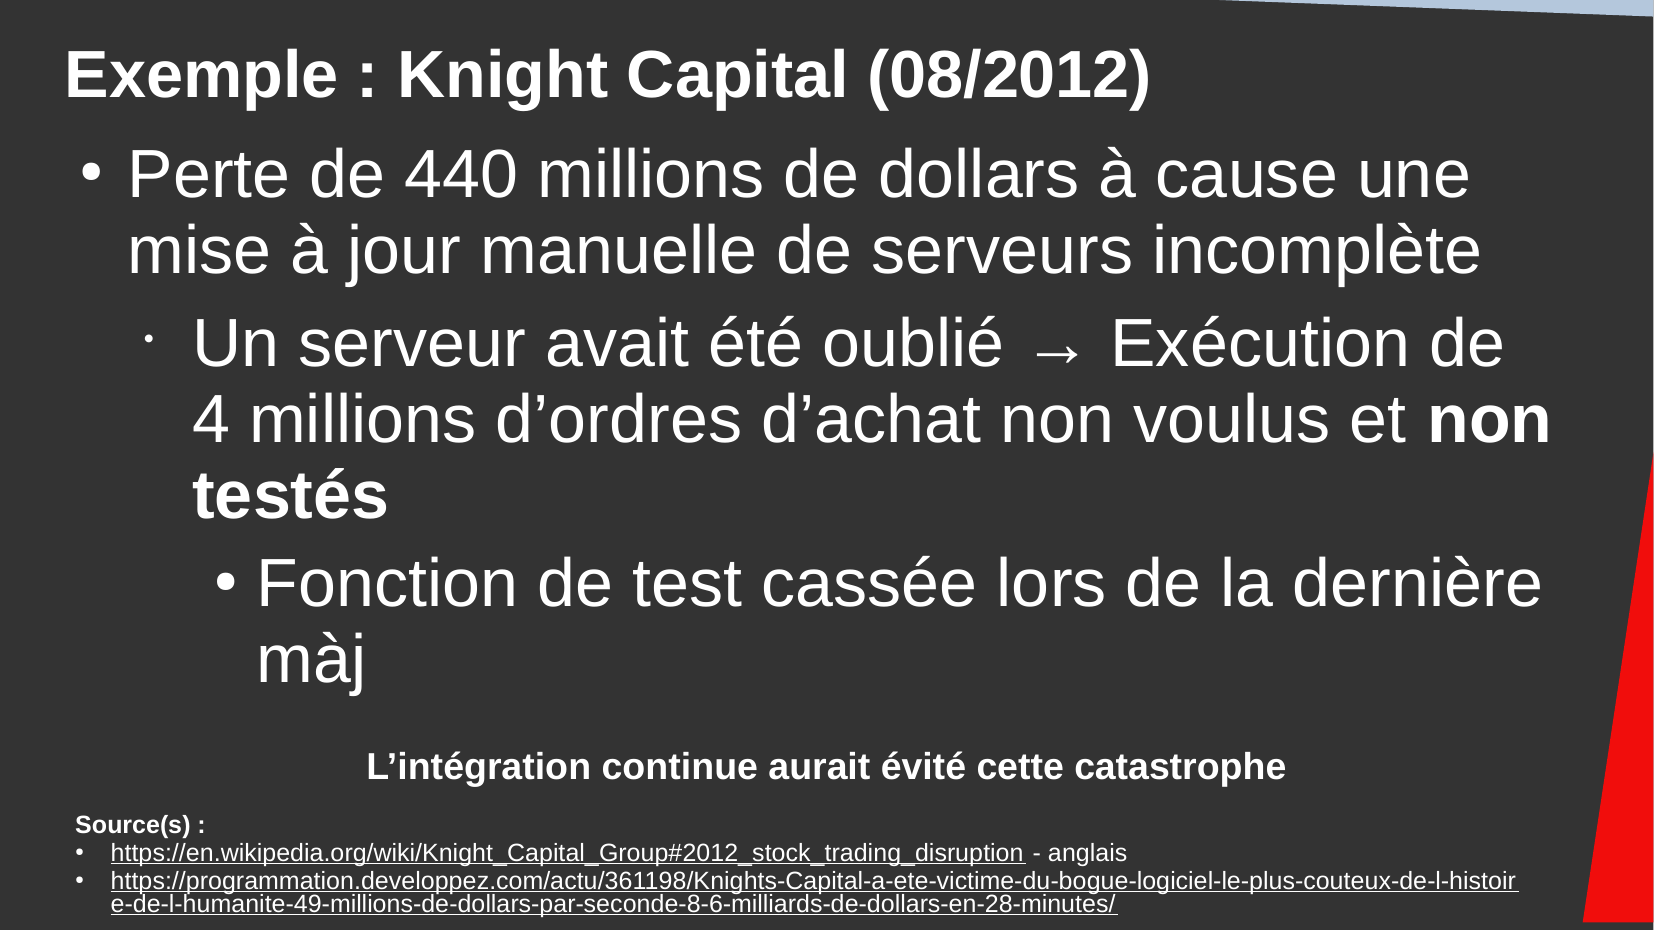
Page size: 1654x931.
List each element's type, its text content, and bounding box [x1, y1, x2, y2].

list Perte de 440 millions de dollars à cause une mise à jour manuelle de serveurs incomplète Un serveur avait été oublié → Exécution de 4 millions d’ordres d’achat non voulus et non testés Fonction de test cassée lors de la dernière màj [63, 135, 1554, 709]
text_box L’intégration continue aurait évité cette catastrophe [348, 738, 1306, 793]
text_box [1219, 0, 1654, 17]
text_box Source(s) : https://en.wikipedia.org/wiki/Knight_Capital_Group#2012_stock_trading_disruption - anglais https://programmation.developpez.com/actu/361198/Knights-Capital-a-ete-victime-du-bogue-logiciel-le-plus-couteux-de-l-histoire-de-l-humanite-49-millions-de-dollars-par-seconde-8-6-milliards-de-dollars-en-28-minutes/ [60, 793, 1546, 903]
text_box [1582, 448, 1654, 923]
title Exemple : Knight Capital (08/2012) [64, 37, 1388, 115]
